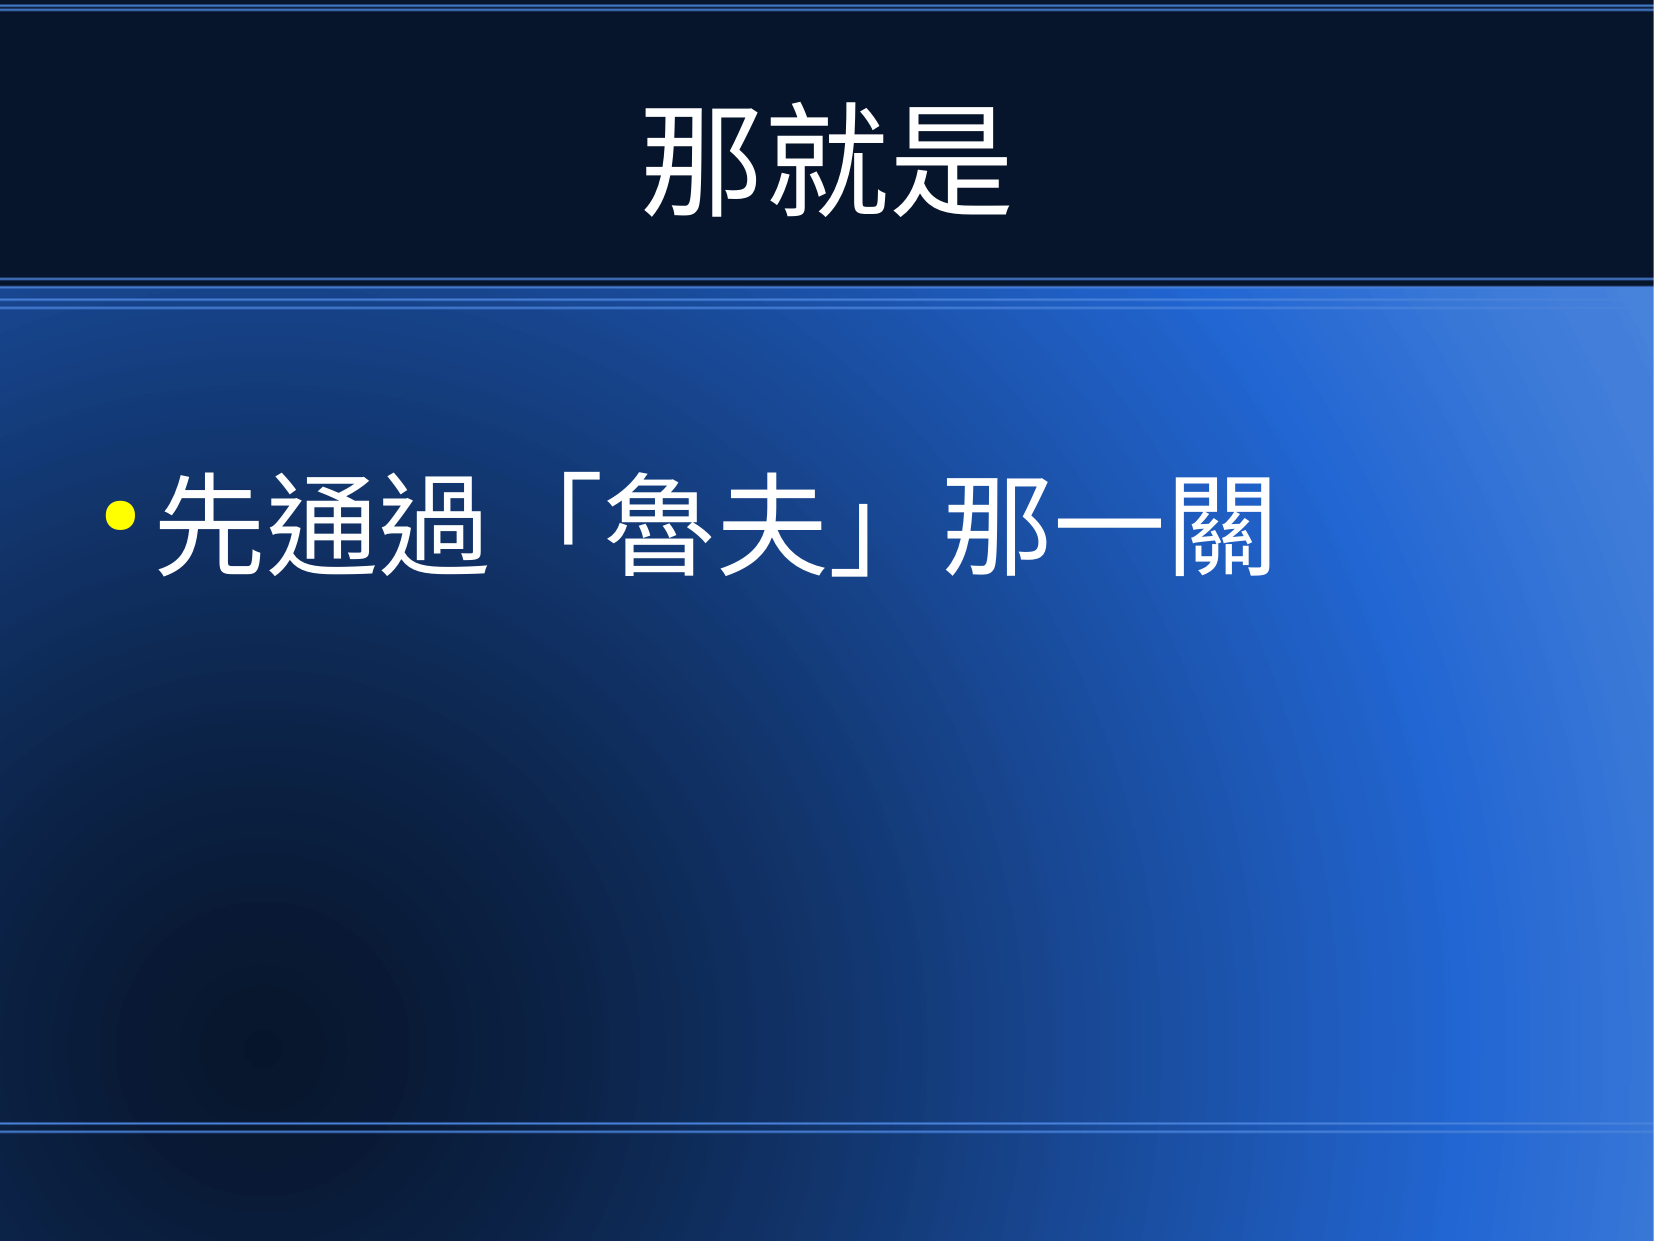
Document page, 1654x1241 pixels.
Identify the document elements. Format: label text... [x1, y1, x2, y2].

picture [0, 0, 1654, 1241]
title 那就是 [82, 49, 1571, 257]
list 先通過「魯夫」那一關 [82, 355, 1571, 1241]
